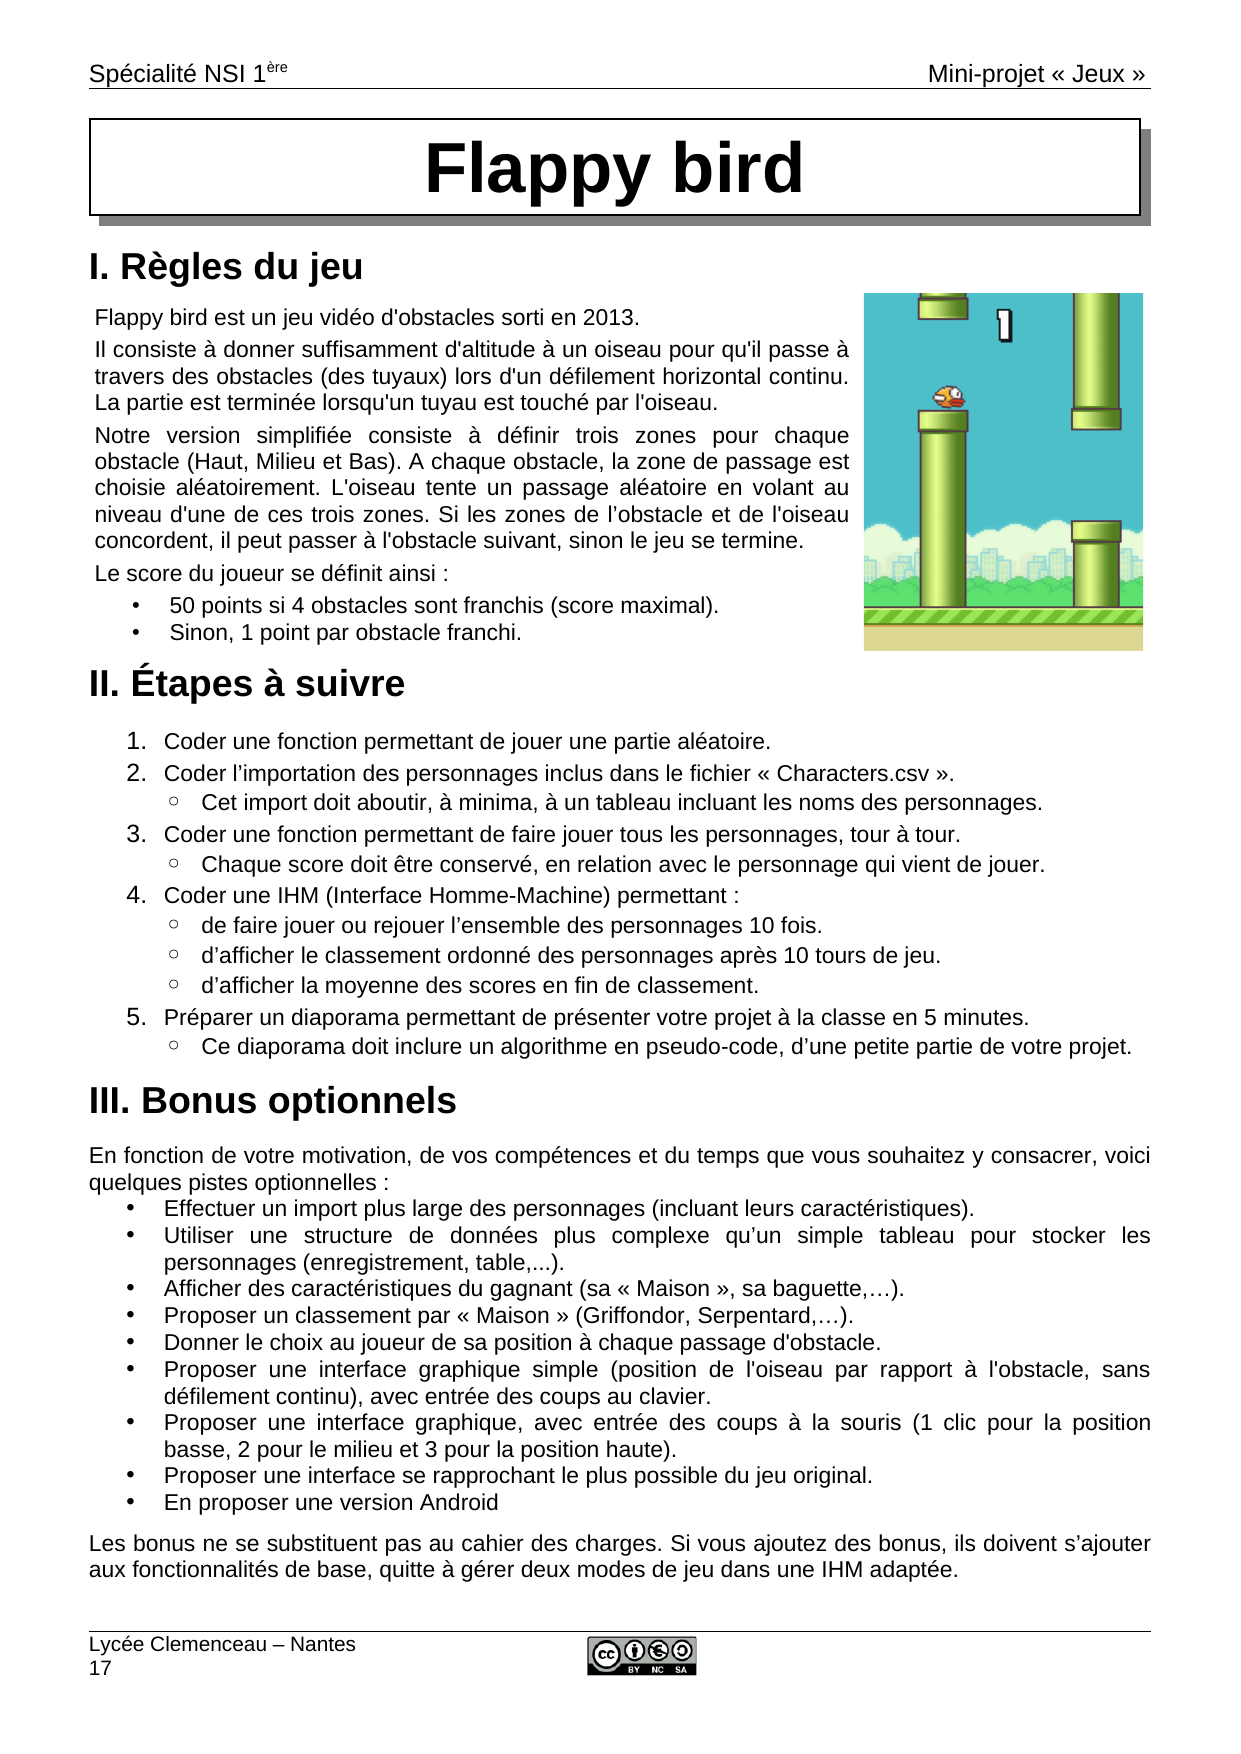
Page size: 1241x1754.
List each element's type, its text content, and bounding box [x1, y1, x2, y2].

list Ce diaporama doit inclure un algorithme en pseudo-code, d’une petite partie de votre projet. [164, 1033, 1151, 1060]
list Donner le choix au joueur de sa position à chaque passage d'obstacle. [126, 1329, 1151, 1356]
list Coder l’importation des personnages inclus dans le fichier « Characters.csv ». [126, 758, 1151, 786]
list Proposer une interface graphique, avec entrée des coups à la souris (1 clic pour la position basse, 2 pour le milieu et 3 pour la position haute). [126, 1409, 1151, 1462]
list Proposer une interface se rapprochant le plus possible du jeu original. [126, 1462, 1151, 1489]
list de faire jouer ou rejouer l’ensemble des personnages 10 fois. [164, 912, 1151, 939]
picture [863, 293, 1144, 651]
list En proposer une version Android [126, 1489, 1151, 1516]
list Chaque score doit être conservé, en relation avec le personnage qui vient de jouer. [164, 851, 1151, 878]
list Afficher des caractéristiques du gagnant (sa « Maison », sa baguette,…). [126, 1275, 1151, 1302]
list d’afficher la moyenne des scores en fin de classement. [164, 972, 1151, 999]
list d’afficher le classement ordonné des personnages après 10 tours de jeu. [164, 942, 1151, 969]
subtitle Bonus optionnels [89, 1078, 1151, 1121]
text Les bonus ne se substituent pas au cahier des charges. Si vous ajoutez des bonus, ils doivent s’ajouter aux fonctionnalités de base, quitte à gérer deux modes de jeu dans une IHM adaptée. [89, 1529, 1151, 1582]
subtitle Règles du jeu [89, 244, 1151, 287]
list Proposer une interface graphique simple (position de l'oiseau par rapport à l'obstacle, sans défilement continu), avec entrée des coups au clavier. [126, 1356, 1151, 1409]
list Utiliser une structure de données plus complexe qu’un simple tableau pour stocker les personnages (enregistrement, table,...). [126, 1222, 1151, 1275]
table_header Flappy bird est un jeu vidéo d'obstacles sorti en 2013. Il consiste à donner suffisamment d'altitude à un oiseau pour qu'il passe à travers des obstacles (des tuyaux) lors d'un défilement horizontal continu. La partie est terminée lorsqu'un tuyau est touché par l'oiseau. Notre version simplifiée consiste à définir trois zones pour chaque obstacle (Haut, Milieu et Bas). A chaque obstacle, la zone de passage est choisie aléatoirement. L'oiseau tente un passage aléatoire en volant au niveau d'une de ces trois zones. Si les zones de l’obstacle et de l'oiseau concordent, il peut passer à l'obstacle suivant, sinon le jeu se termine. Le score du joueur se définit ainsi : 50 points si 4 obstacles sont franchis (score maximal). Sinon, 1 point par obstacle franchi. [89, 287, 856, 661]
subtitle Étapes à suivre [89, 661, 1151, 704]
list Coder une fonction permettant de jouer une partie aléatoire. [126, 726, 1151, 755]
list Effectuer un import plus large des personnages (incluant leurs caractéristiques). [126, 1195, 1151, 1222]
list Proposer un classement par « Maison » (Griffondor, Serpentard,…). [126, 1302, 1151, 1329]
list Cet import doit aboutir, à minima, à un tableau incluant les noms des personnages. [164, 789, 1151, 816]
list Coder une IHM (Interface Homme-Machine) permettant : [126, 881, 1151, 909]
text Flappy bird [91, 120, 1139, 214]
list Préparer un diaporama permettant de présenter votre projet à la classe en 5 minutes. [126, 1002, 1151, 1030]
list Coder une fonction permettant de faire jouer tous les personnages, tour à tour. [126, 819, 1151, 848]
picture [586, 1635, 697, 1676]
text En fonction de votre motivation, de vos compétences et du temps que vous souhaitez y consacrer, voici quelques pistes optionnelles : [89, 1142, 1151, 1195]
table_header [856, 287, 1151, 661]
